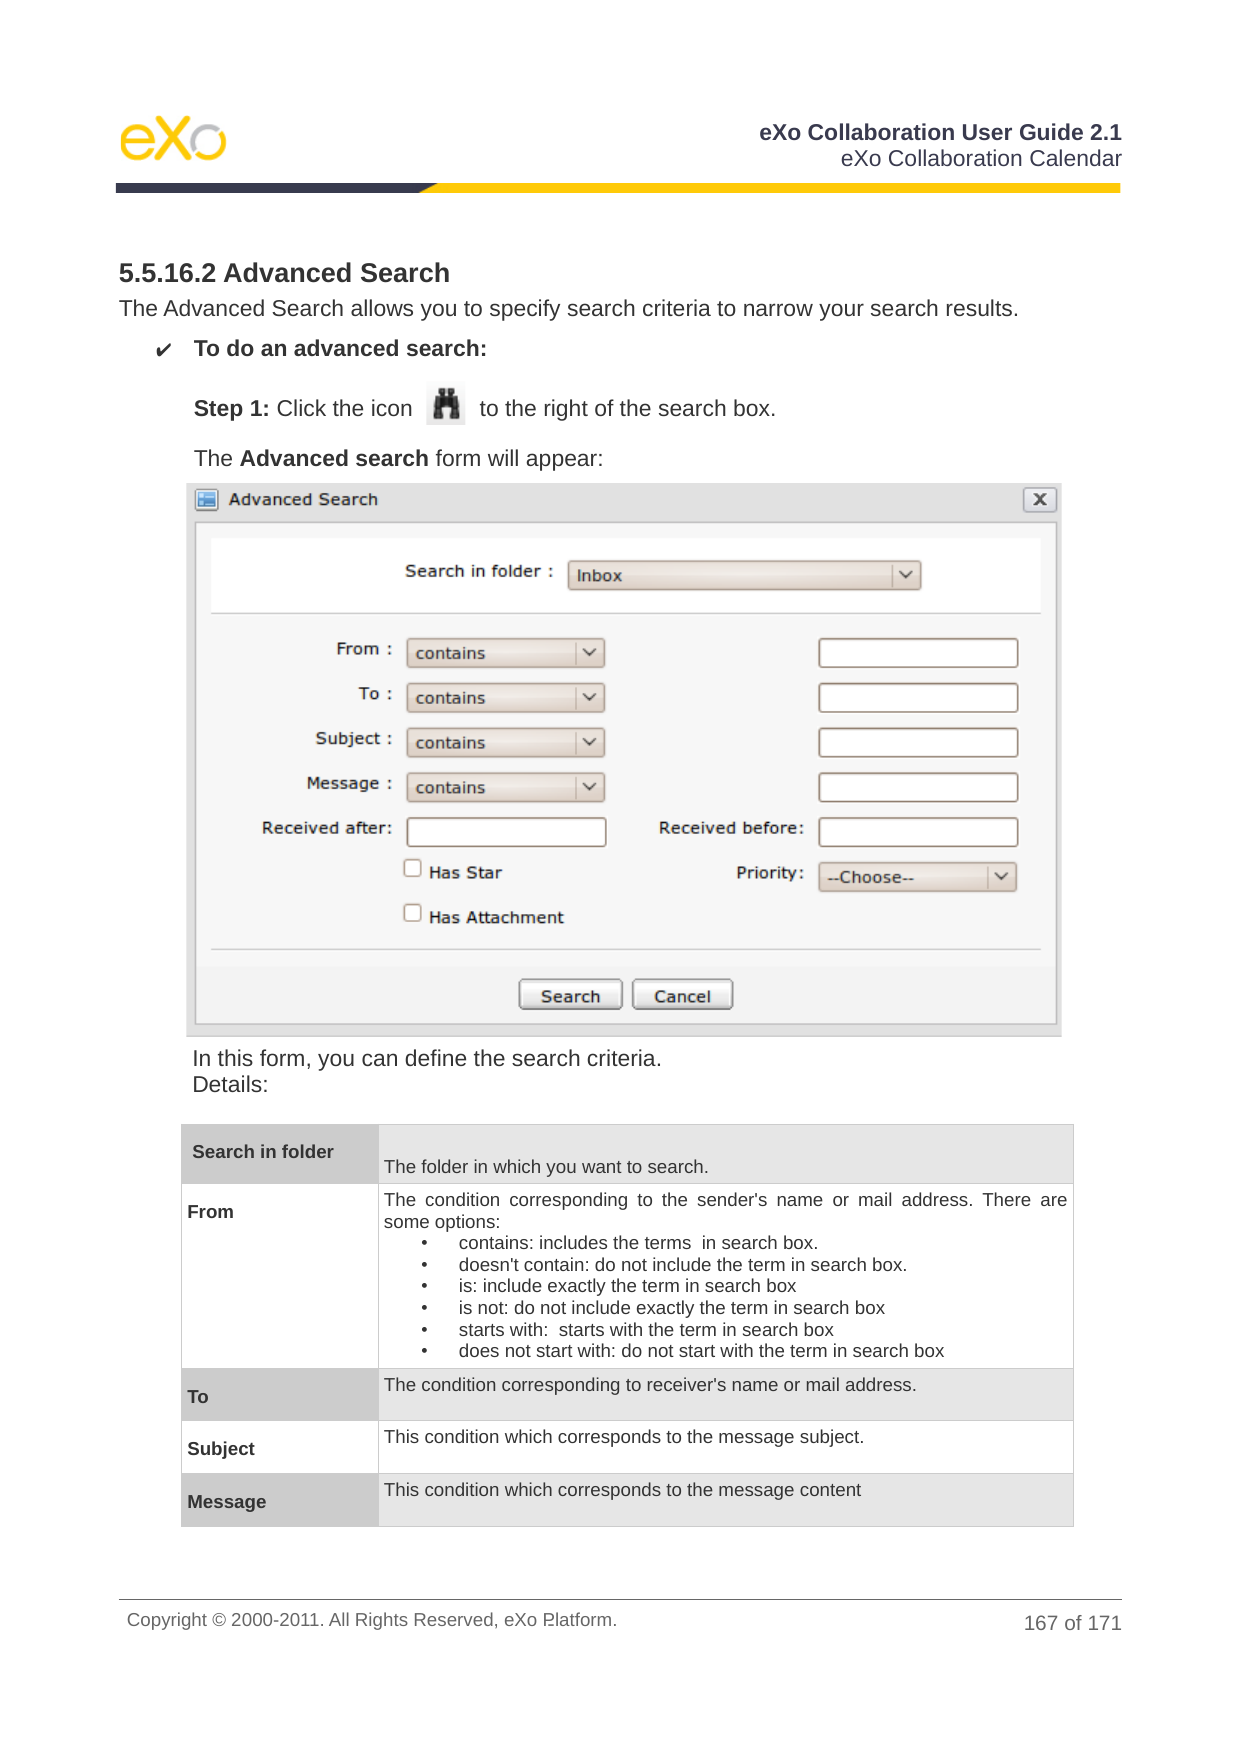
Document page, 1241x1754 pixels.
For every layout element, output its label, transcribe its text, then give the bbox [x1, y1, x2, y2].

table_cell This condition which corresponds to the message content [379, 1474, 1073, 1526]
text In this form, you can define the search criteria. [118, 1037, 1122, 1071]
text The Advanced Search allows you to specify search criteria to narrow your search results. [118, 295, 1122, 322]
picture [120, 115, 227, 161]
table_cell From [182, 1184, 378, 1368]
list The Advanced search form will appear: [156, 445, 1122, 471]
picture [426, 381, 466, 425]
table_cell The condition corresponding to the sender's name or mail address. There are some options: contains: includes the terms in search box. doesn't contain: do not include the term in search box. is: include exactly the term in search box is not: do not include exactly the term in search box starts with: starts with the term in search box does not start with: do not start with the term in search box [379, 1184, 1073, 1368]
table_cell The condition corresponding to receiver's name or mail address. [379, 1369, 1073, 1420]
subtitle Advanced Search [118, 257, 1122, 288]
table_cell Message [182, 1474, 378, 1526]
text Details: [118, 1071, 1122, 1097]
table_cell Subject [182, 1421, 378, 1473]
table_header The folder in which you want to search. [379, 1125, 1073, 1183]
picture [186, 483, 1062, 1037]
list Step 1: Click the icon to the right of the search box. [156, 374, 1122, 432]
table_cell To [182, 1369, 378, 1420]
list To do an advanced search: [156, 335, 1122, 361]
picture [115, 183, 1121, 193]
table_cell This condition which corresponds to the message subject. [379, 1421, 1073, 1473]
table_header Search in folder [182, 1125, 378, 1183]
